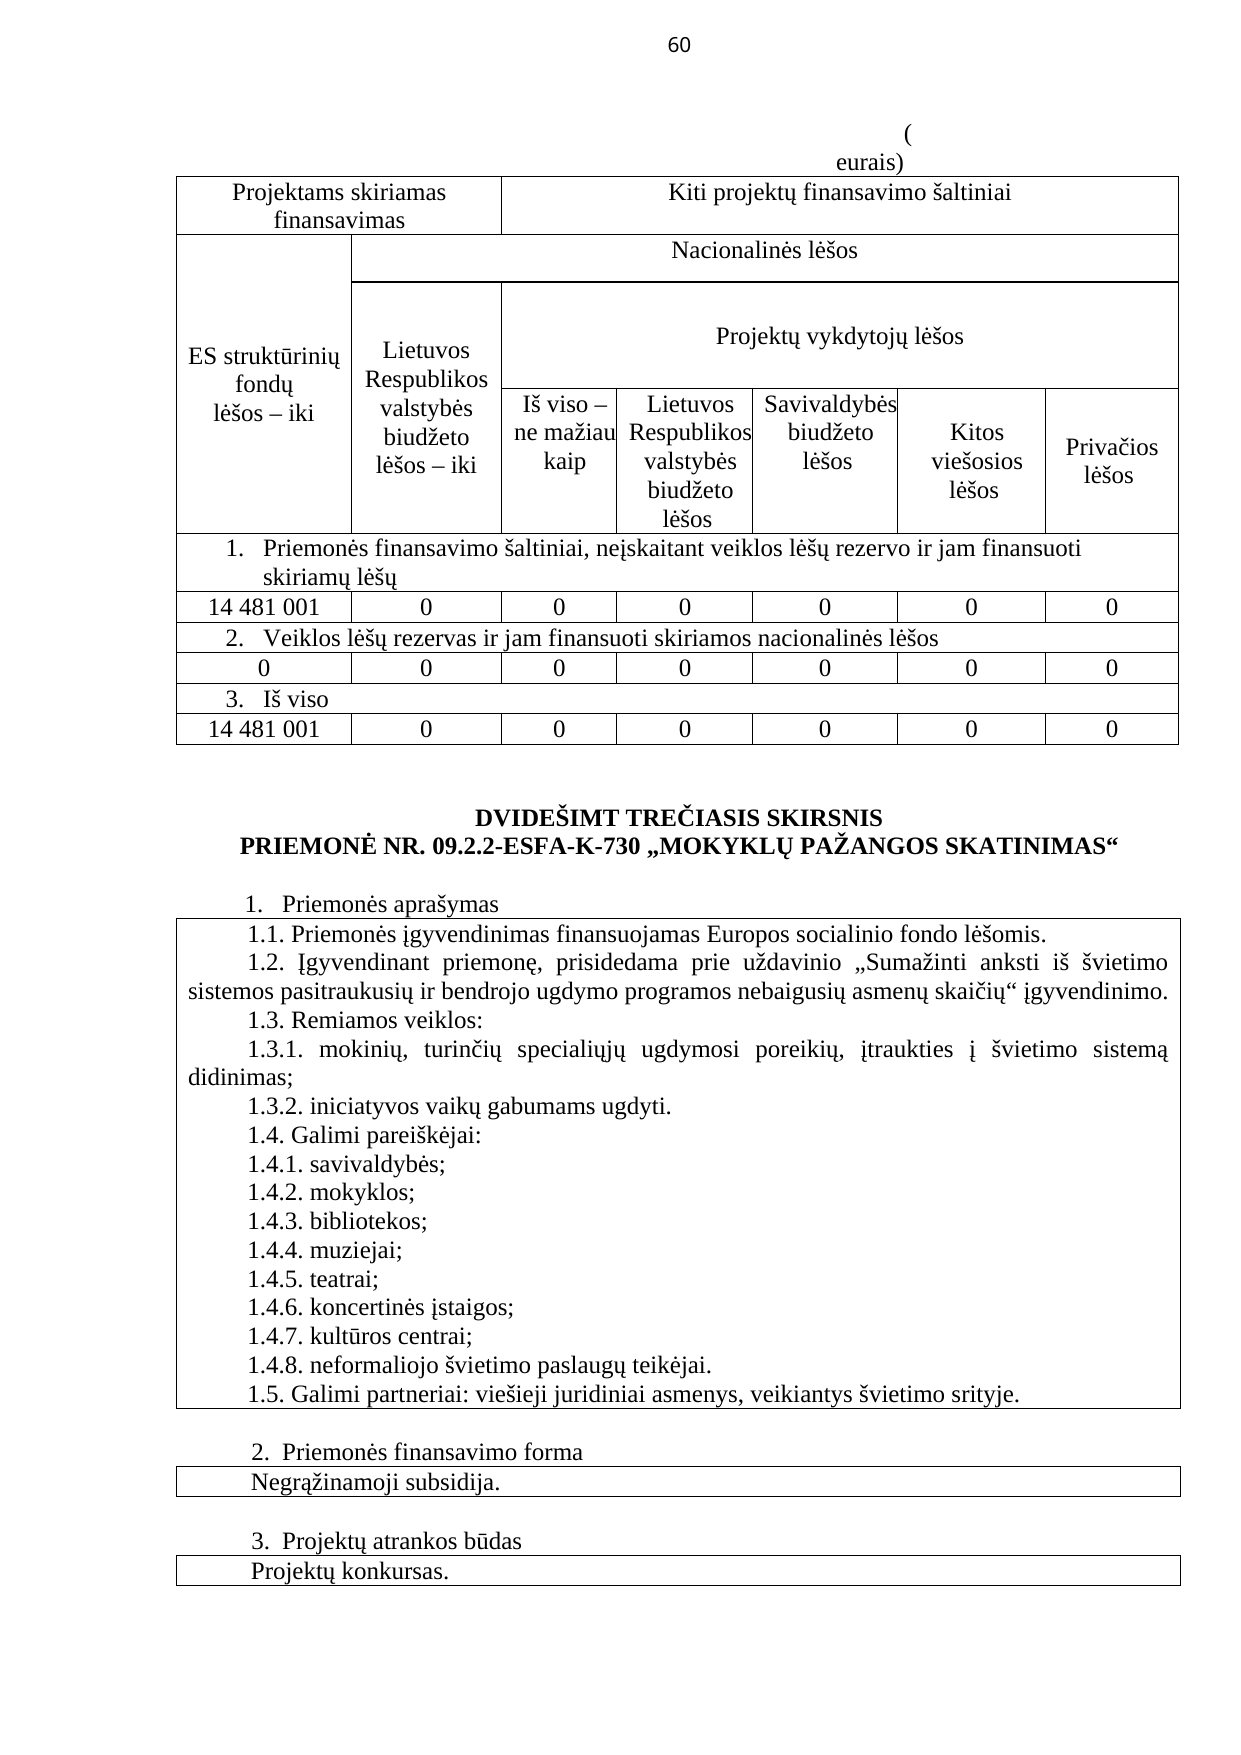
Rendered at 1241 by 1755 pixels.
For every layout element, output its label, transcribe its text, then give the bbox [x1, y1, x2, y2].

table_cell Lietuvos Respublikos valstybės biudžeto lėšos – iki [352, 283, 501, 532]
text (eurais) [177, 118, 904, 176]
table_cell 3. Iš viso [177, 684, 1178, 713]
table_cell 0 [502, 653, 616, 683]
text 3. Projektų atrankos būdas [251, 1526, 1181, 1555]
table_cell 0 [352, 592, 501, 622]
text DVIDEŠIMT TREČIASIS SKIRSNIS [177, 803, 1181, 831]
table_cell Nacionalinės lėšos [352, 235, 1178, 281]
table_cell 1.2. Įgyvendinant priemonę, prisidedama prie uždavinio „Sumažinti anksti iš švietimo sistemos pasitraukusių ir bendrojo ugdymo programos nebaigusių asmenų skaičių“ įgyvendinimo. [177, 948, 1180, 1005]
table_cell 0 [502, 592, 616, 622]
table_cell 0 [753, 714, 897, 744]
text 2. Priemonės finansavimo forma [251, 1437, 1181, 1466]
table_cell 0 [352, 653, 501, 683]
table_cell 2. Veiklos lėšų rezervas ir jam finansuoti skiriamos nacionalinės lėšos [177, 623, 1178, 652]
table_cell 1.4. Galimi pareiškėjai: 1.4.1. savivaldybės; 1.4.2. mokyklos; 1.4.3. bibliotekos; 1.4.4. muziejai; 1.4.5. teatrai; 1.4.6. koncertinės įstaigos; 1.4.7. kultūros centrai; 1.4.8. neformaliojo švietimo paslaugų teikėjai. [177, 1120, 1180, 1379]
text 1. Priemonės aprašymas [244, 889, 1181, 918]
table_cell Iš viso – ne mažiau kaip [502, 389, 616, 532]
table_cell 1.5. Galimi partneriai: viešieji juridiniai asmenys, veikiantys švietimo srityje. [177, 1379, 1180, 1407]
table_cell Privačios lėšos [1046, 389, 1178, 532]
table_cell Projektų vykdytojų lėšos [502, 283, 1178, 388]
text PRIEMONĖ NR. 09.2.2-ESFA-K-730 „MOKYKLŲ PAŽANGOS SKATINIMAS“ [177, 831, 1181, 860]
table_cell ES struktūrinių fondų lėšos – iki [177, 235, 351, 532]
table_cell 0 [177, 653, 351, 683]
table_cell 1.3. Remiamos veiklos: 1.3.1. mokinių, turinčių specialiųjų ugdymosi poreikių, įtraukties į švietimo sistemą didinimas; 1.3.2. iniciatyvos vaikų gabumams ugdyti. [177, 1005, 1180, 1120]
table_cell 1. Priemonės finansavimo šaltiniai, neįskaitant veiklos lėšų rezervo ir jam finansuoti skiriamų lėšų [177, 534, 1178, 591]
table_cell 0 [617, 592, 752, 622]
table_header Projektų konkursas. [177, 1556, 1180, 1584]
table_cell Kitos viešosios lėšos [898, 389, 1045, 532]
table_cell 14 481 001 [177, 592, 351, 622]
table_cell 0 [898, 714, 1045, 744]
table_cell 0 [1046, 714, 1178, 744]
table_cell 14 481 001 [177, 714, 351, 744]
table_cell 0 [1046, 592, 1178, 622]
table_cell 0 [352, 714, 501, 744]
table_cell 0 [617, 653, 752, 683]
table_cell Savivaldybės biudžeto lėšos [753, 389, 897, 532]
table_header Kiti projektų finansavimo šaltiniai [502, 177, 1178, 234]
table_header Projektams skiriamas finansavimas [177, 177, 501, 234]
table_header 1.1. Priemonės įgyvendinimas finansuojamas Europos socialinio fondo lėšomis. [177, 919, 1180, 947]
table_cell Lietuvos Respublikos valstybės biudžeto lėšos [617, 389, 752, 532]
table_cell 0 [617, 714, 752, 744]
table_cell 0 [898, 653, 1045, 683]
table_cell 0 [753, 592, 897, 622]
table_cell 0 [898, 592, 1045, 622]
table_header Negrąžinamoji subsidija. [177, 1467, 1180, 1496]
table_cell 0 [1046, 653, 1178, 683]
table_cell 0 [502, 714, 616, 744]
table_cell 0 [753, 653, 897, 683]
